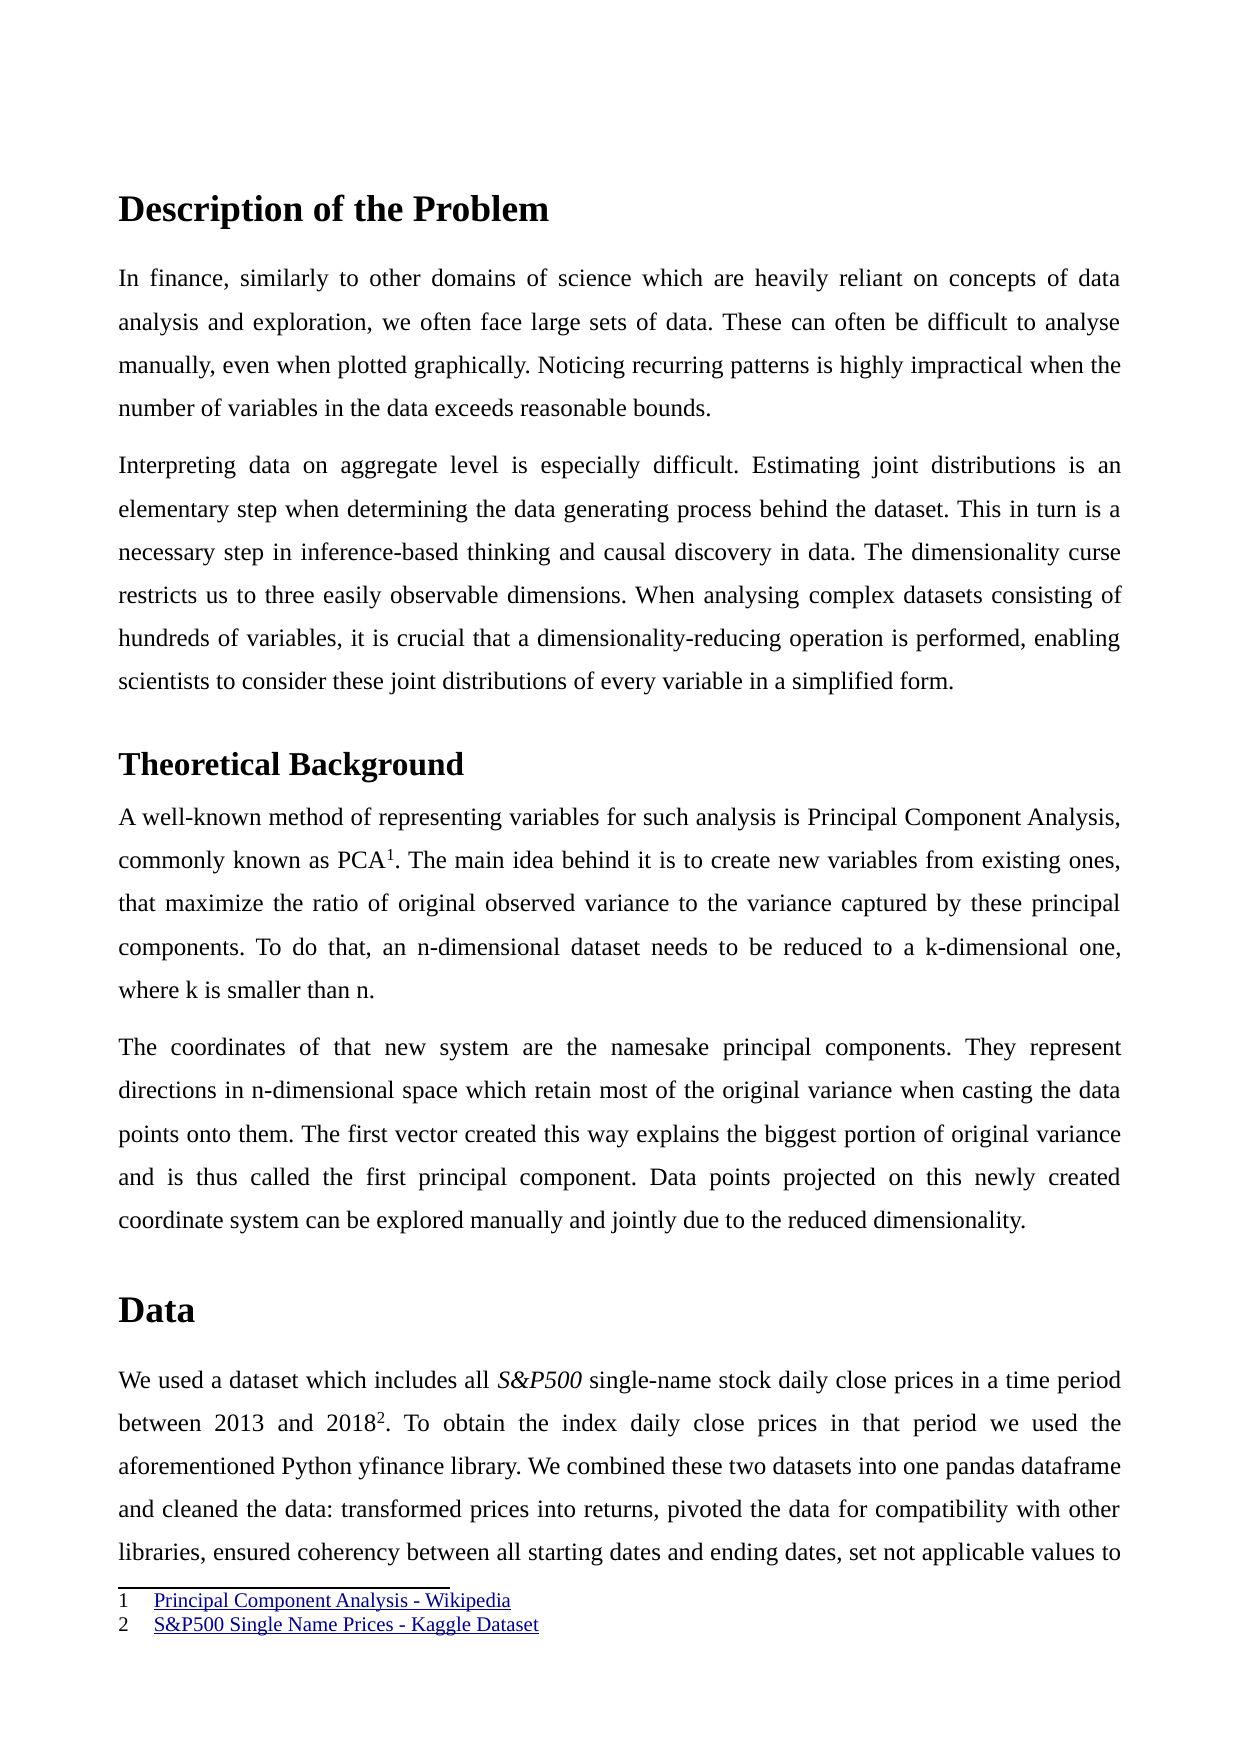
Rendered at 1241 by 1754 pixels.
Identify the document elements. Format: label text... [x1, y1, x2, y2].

text We used a dataset which includes all S&P500 single-name stock daily close prices in a time period between 2013 and 2018. To obtain the index daily close prices in that period we used the aforementioned Python yfinance library. We combined these two datasets into one pandas dataframe and cleaned the data: transformed prices into returns, pivoted the data for compatibility with other libraries, ensured coherency between all starting dates and ending dates, set not applicable values to [118, 1365, 1122, 1566]
text A well-known method of representing variables for such analysis is Principal Component Analysis, commonly known as PCA. The main idea behind it is to create new variables from existing ones, that maximize the ratio of original observed variance to the variance captured by these principal components. To do that, an n-dimensional dataset needs to be reduced to a k-dimensional one, where k is smaller than n. [118, 802, 1122, 1003]
text Principal Component Analysis - Wikipedia [118, 1588, 1122, 1612]
subtitle Theoretical Background [118, 745, 1122, 783]
subtitle Description of the Problem [118, 186, 1122, 229]
text The coordinates of that new system are the namesake principal components. They represent directions in n-dimensional space which retain most of the original variance when casting the data points onto them. The first vector created this way explains the biggest portion of original variance and is thus called the first principal component. Data points projected on this newly created coordinate system can be explored manually and jointly due to the reduced dimensionality. [118, 1032, 1122, 1234]
text In finance, similarly to other domains of science which are heavily reliant on concepts of data analysis and exploration, we often face large sets of data. These can often be difficult to analyse manually, even when plotted graphically. Noticing recurring patterns is highly impractical when the number of variables in the data exceeds reasonable bounds. [118, 263, 1122, 422]
text Interpreting data on aggregate level is especially difficult. Estimating joint distributions is an elementary step when determining the data generating process behind the dataset. This in turn is a necessary step in inference-based thinking and causal discovery in data. The dimensionality curse restricts us to three easily observable dimensions. When analysing complex datasets consisting of hundreds of variables, it is crucial that a dimensionality-reducing operation is performed, enabling scientists to consider these joint distributions of every variable in a simplified form. [118, 451, 1122, 695]
subtitle Data [118, 1288, 1122, 1331]
text S&P500 Single Name Prices - Kaggle Dataset [118, 1612, 1122, 1636]
